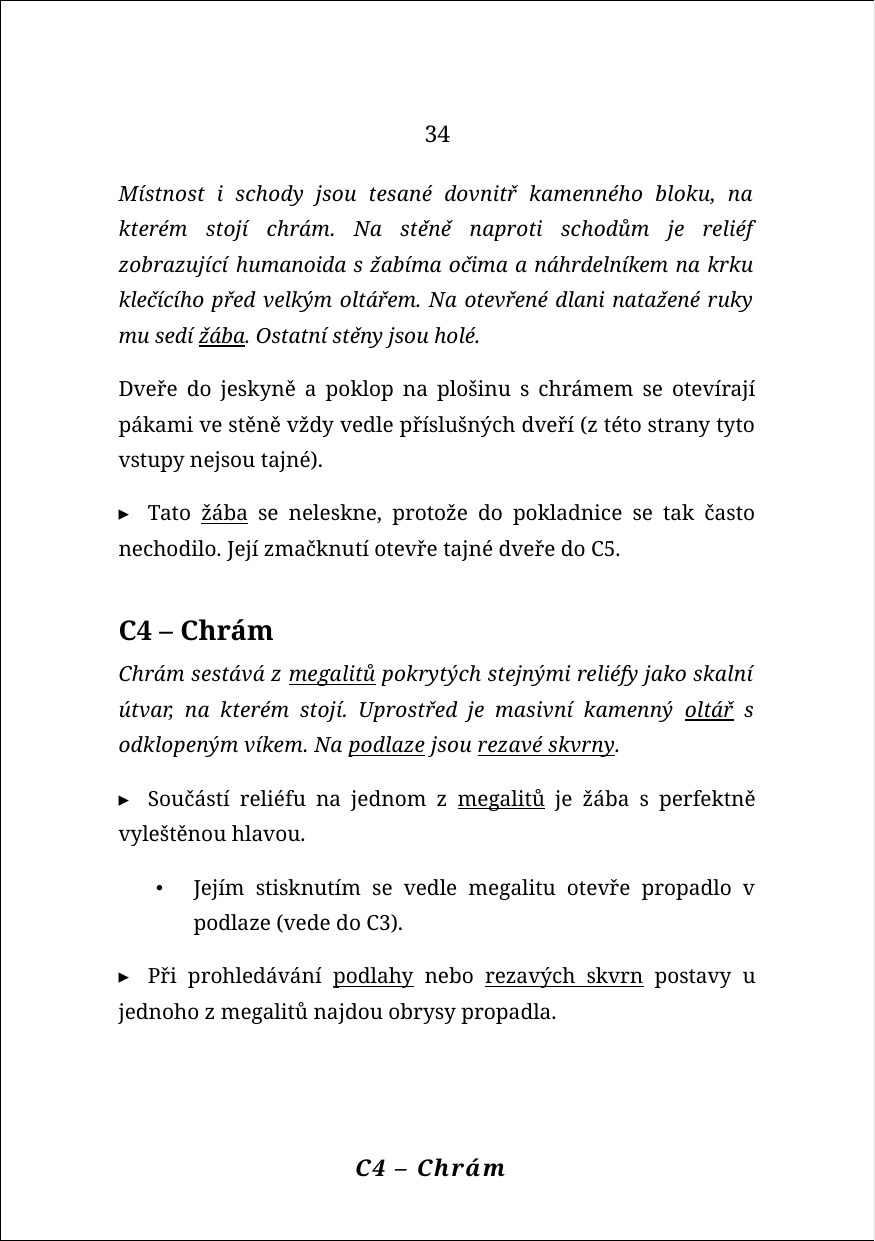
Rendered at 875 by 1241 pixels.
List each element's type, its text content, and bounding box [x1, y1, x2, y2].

text Místnost i schody jsou tesané dovnitř kamenného bloku, na kterém stojí chrám. Na stěně naproti schodům je reliéf zobrazující humanoida s žabíma očima a náhrdelníkem na krku klečícího před velkým oltářem. Na otevřené dlani natažené ruky mu sedí žába. Ostatní stěny jsou holé. [118, 179, 756, 349]
text Chrám sestává z megalitů pokrytých stejnými reliéfy jako skalní útvar, na kterém stojí. Uprostřed je masivní kamenný oltář s odklopeným víkem. Na podlaze jsou rezavé skvrny. [118, 659, 756, 759]
text Dveře do jeskyně a poklop na plošinu s chrámem se otevírají pákami ve stěně vždy vedle příslušných dveří (z této strany tyto vstupy nejsou tajné). [118, 374, 756, 474]
text ▸ Tato žába se neleskne, protože do pokladnice se tak často nechodilo. Její zmačknutí otevře tajné dveře do C5. [118, 498, 756, 562]
text ▸ Při prohledávání podlahy nebo rezavých skvrn postavy u jednoho z megalitů najdou obrysy propadla. [118, 961, 756, 1025]
list Jejím stisknutím se vedle megalitu otevře propadlo v podlaze (vede do C3). [156, 873, 756, 937]
text ▸ Součástí reliéfu na jednom z megalitů je žába s perfektně vyleštěnou hlavou. [118, 784, 756, 848]
subtitle C4 – Chrám [118, 611, 756, 648]
